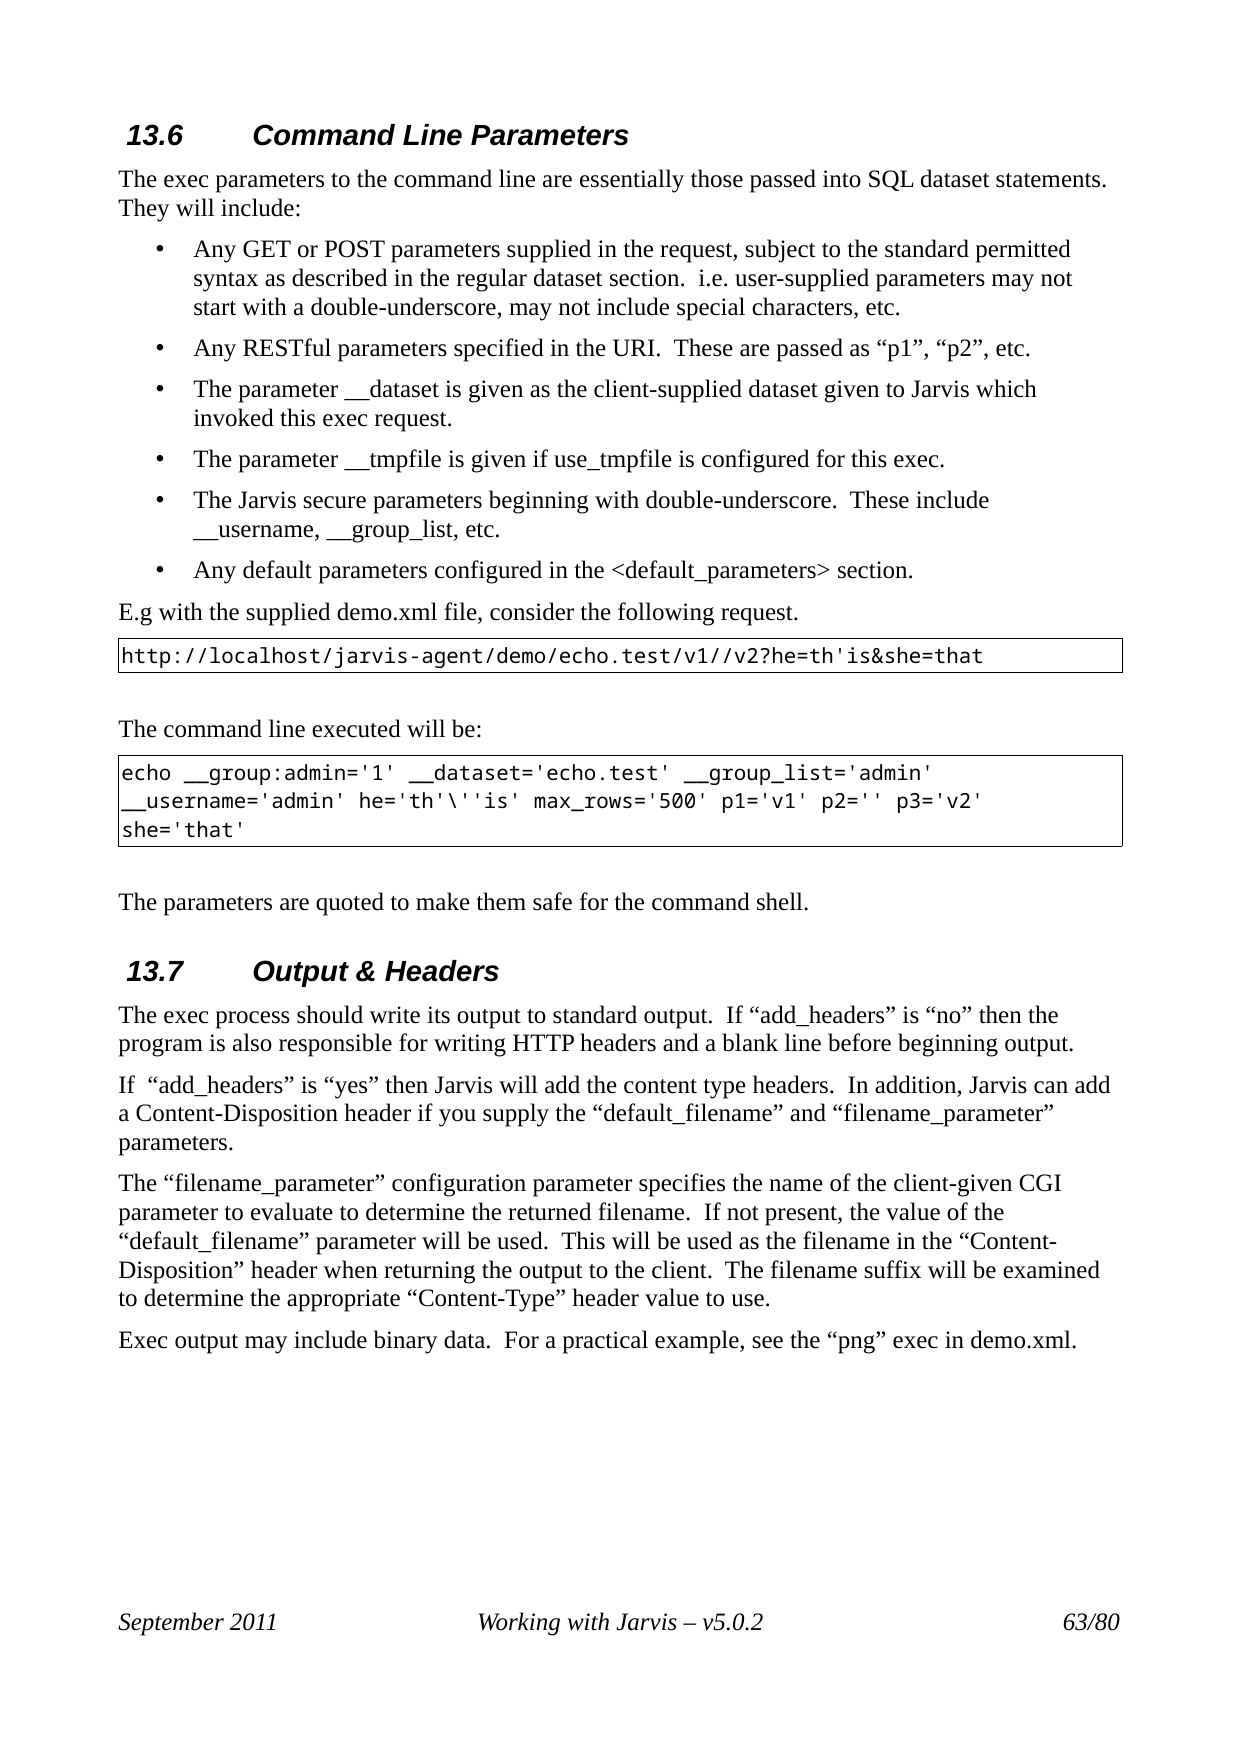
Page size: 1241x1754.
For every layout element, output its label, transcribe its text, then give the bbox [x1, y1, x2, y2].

text http://localhost/jarvis-agent/demo/echo.test/v1//v2?he=th'is&she=that [119, 639, 1122, 672]
text Exec output may include binary data. For a practical example, see the “png” exec in demo.xml. [118, 1325, 1122, 1353]
text echo __group:admin='1' __dataset='echo.test' __group_list='admin' __username='admin' he='th'\''is' max_rows='500' p1='v1' p2='' p3='v2' she='that' [119, 756, 1122, 846]
text If “add_headers” is “yes” then Jarvis will add the content type headers. In addition, Jarvis can add a Content-Disposition header if you supply the “default_filename” and “filename_parameter” parameters. [118, 1070, 1122, 1156]
list The parameter __dataset is given as the client-supplied dataset given to Jarvis which invoked this exec request. [156, 374, 1122, 432]
list The parameter __tmpfile is given if use_tmpfile is configured for this exec. [156, 444, 1122, 473]
list The Jarvis secure parameters beginning with double-underscore. These include __username, __group_list, etc. [156, 485, 1122, 543]
text The “filename_parameter” configuration parameter specifies the name of the client-given CGI parameter to evaluate to determine the returned filename. If not present, the value of the “default_filename” parameter will be used. This will be used as the filename in the “Content-Disposition” header when returning the output to the client. The filename suffix will be examined to determine the appropriate “Content-Type” header value to use. [118, 1168, 1122, 1312]
list Any default parameters configured in the <default_parameters> section. [156, 555, 1122, 584]
text The exec parameters to the command line are essentially those passed into SQL dataset statements. They will include: [118, 164, 1122, 222]
list Any GET or POST parameters supplied in the request, subject to the standard permitted syntax as described in the regular dataset section. i.e. user-supplied parameters may not start with a double-underscore, may not include special characters, etc. [156, 234, 1122, 320]
text E.g with the supplied demo.xml file, consider the following request. [118, 597, 1122, 625]
subtitle Output & Headers [118, 954, 1122, 987]
text The command line executed will be: [118, 714, 1122, 742]
text The parameters are quoted to make them safe for the command shell. [118, 887, 1122, 916]
subtitle Command Line Parameters [118, 118, 1122, 152]
list Any RESTful parameters specified in the URI. These are passed as “p1”, “p2”, etc. [156, 333, 1122, 362]
text The exec process should write its output to standard output. If “add_headers” is “no” then the program is also responsible for writing HTTP headers and a blank line before beginning output. [118, 1000, 1122, 1057]
